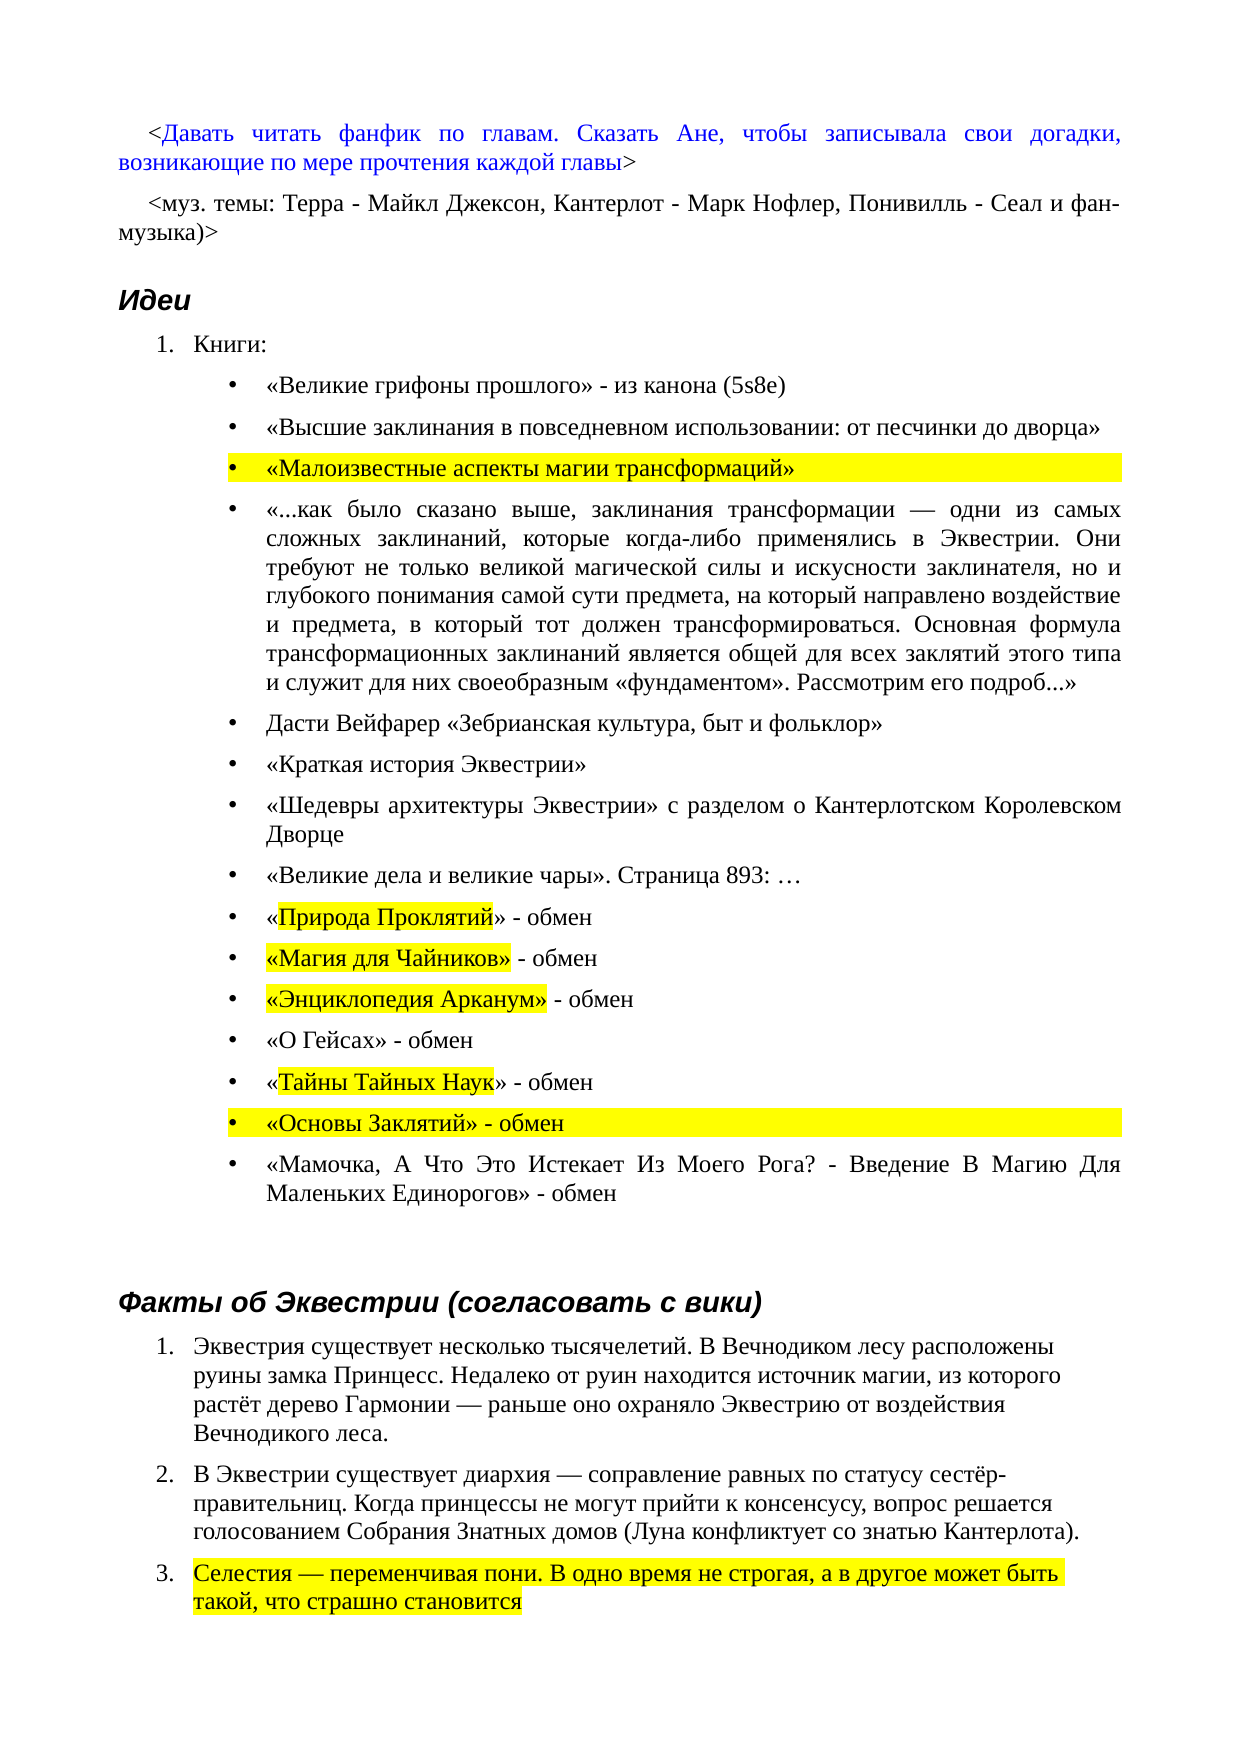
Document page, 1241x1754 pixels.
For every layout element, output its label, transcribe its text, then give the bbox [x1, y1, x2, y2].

list «Великие дела и великие чары». Страница 893: … [228, 860, 1122, 889]
list «О Гейсах» - обмен [228, 1025, 1122, 1054]
list Дасти Вейфарер «Зебрианская культура, быт и фольклор» [228, 708, 1122, 737]
list «Мамочка, А Что Это Истекает Из Моего Рога? - Введение В Магию Для Маленьких Единорогов» - обмен [228, 1149, 1122, 1207]
list «Тайны Тайных Наук» - обмен [228, 1067, 1122, 1095]
list «Высшие заклинания в повседневном использовании: от песчинки до дворца» [228, 412, 1122, 440]
list Эквестрия существует несколько тысячелетий. В Вечнодиком лесу расположены руины замка Принцесс. Недалеко от руин находится источник магии, из которого растёт дерево Гармонии — раньше оно охраняло Эквестрию от воздействия Вечнодикого леса. [156, 1331, 1122, 1446]
list «Великие грифоны прошлого» - из канона (5s8e) [228, 370, 1122, 399]
list «Магия для Чайников» - обмен [228, 943, 1122, 972]
list «Природа Проклятий» - обмен [228, 902, 1122, 930]
text <Давать читать фанфик по главам. Сказать Ане, чтобы записывала свои догадки, возникающие по мере прочтения каждой главы> [118, 118, 1122, 176]
list В Эквестрии существует диархия — соправление равных по статусу сестёр-правительниц. Когда принцессы не могут прийти к консенсусу, вопрос решается голосованием Собрания Знатных домов (Луна конфликтует со знатью Кантерлота). [156, 1459, 1122, 1545]
list «Основы Заклятий» - обмен [228, 1108, 1122, 1137]
list Селестия — переменчивая пони. В одно время не строгая, а в другое может быть такой, что страшно становится [156, 1558, 1122, 1615]
text <муз. темы: Терра - Майкл Джексон, Кантерлот - Марк Нофлер, Понивилль - Сеал и фан-музыка)> [118, 188, 1122, 246]
list «...как было сказано выше, заклинания трансформации — одни из самых сложных заклинаний, которые когда-либо применялись в Эквестрии. Они требуют не только великой магической силы и искусности заклинателя, но и глубокого понимания самой сути предмета, на который направлено воздействие и предмета, в который тот должен трансформироваться. Основная формула трансформационных заклинаний является общей для всех заклятий этого типа и служит для них своеобразным «фундаментом». Рассмотрим его подроб...» [228, 494, 1122, 695]
list «Малоизвестные аспекты магии трансформаций» [228, 453, 1122, 482]
list Книги: [156, 329, 1122, 358]
list «Краткая история Эквестрии» [228, 749, 1122, 778]
list «Энциклопедия Арканум» - обмен [228, 984, 1122, 1013]
subtitle Факты об Эквестрии (согласовать с вики) [118, 1285, 1122, 1319]
subtitle Идеи [118, 283, 1122, 317]
list «Шедевры архитектуры Эквестрии» с разделом о Кантерлотском Королевском Дворце [228, 790, 1122, 848]
